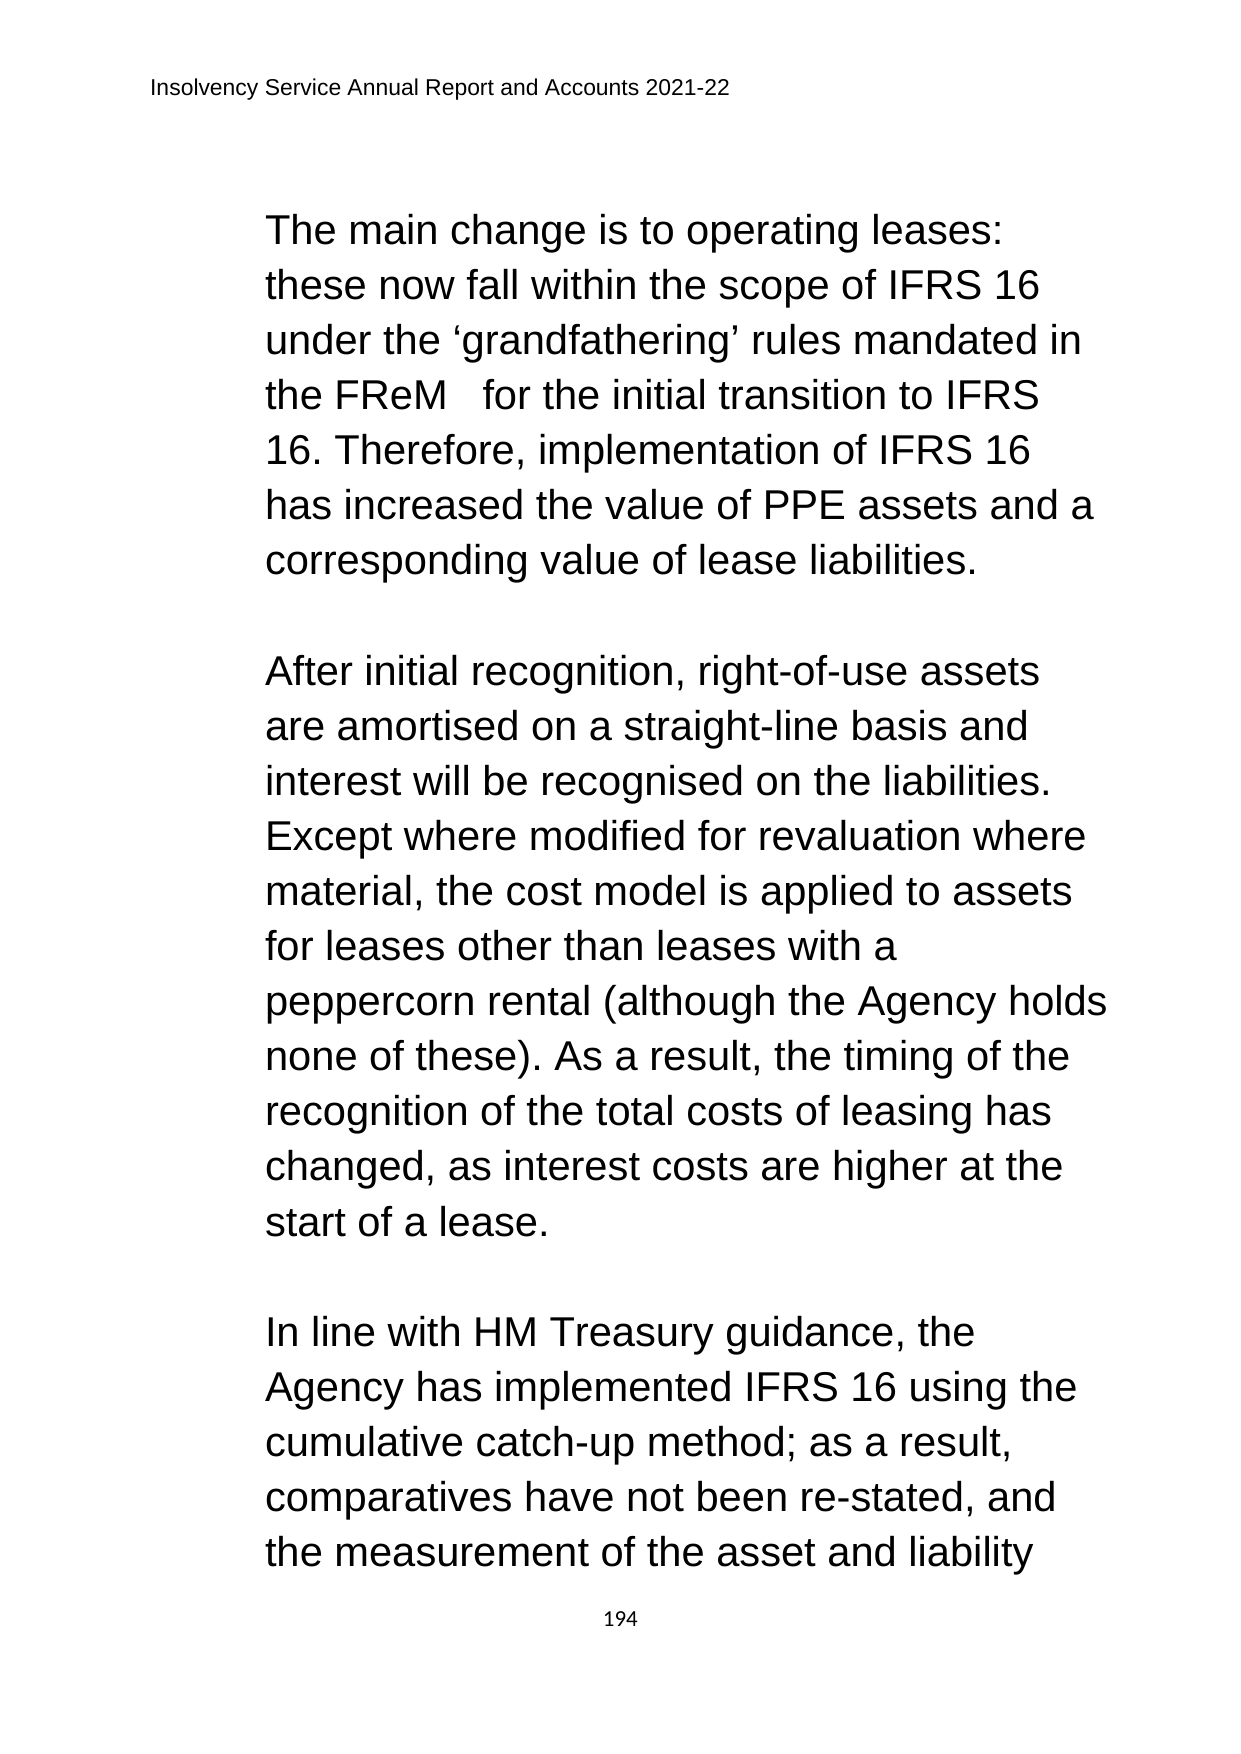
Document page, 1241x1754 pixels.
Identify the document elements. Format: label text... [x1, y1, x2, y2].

table_cell After initial recognition, right-of-use assets are amortised on a straight-line basis and interest will be recognised on the liabilities. Except where modified for revaluation where material, the cost model is applied to assets for leases other than leases with a peppercorn rental (although the Agency holds none of these). As a result, the timing of the recognition of the total costs of leasing has changed, as interest costs are higher at the start of a lease. [254, 591, 1119, 1252]
table_cell In line with HM Treasury guidance, the Agency has implemented IFRS 16 using the cumulative catch-up method; as a result, comparatives have not been re-stated, and the measurement of the asset and liability [254, 1252, 1119, 1575]
table_cell [150, 1252, 253, 1575]
table_cell [150, 150, 253, 591]
table_cell [150, 591, 253, 1252]
table_cell The main change is to operating leases: these now fall within the scope of IFRS 16 under the ‘grandfathering’ rules mandated in the FReM for the initial transition to IFRS 16. Therefore, implementation of IFRS 16 has increased the value of PPE assets and a corresponding value of lease liabilities. [254, 150, 1119, 591]
